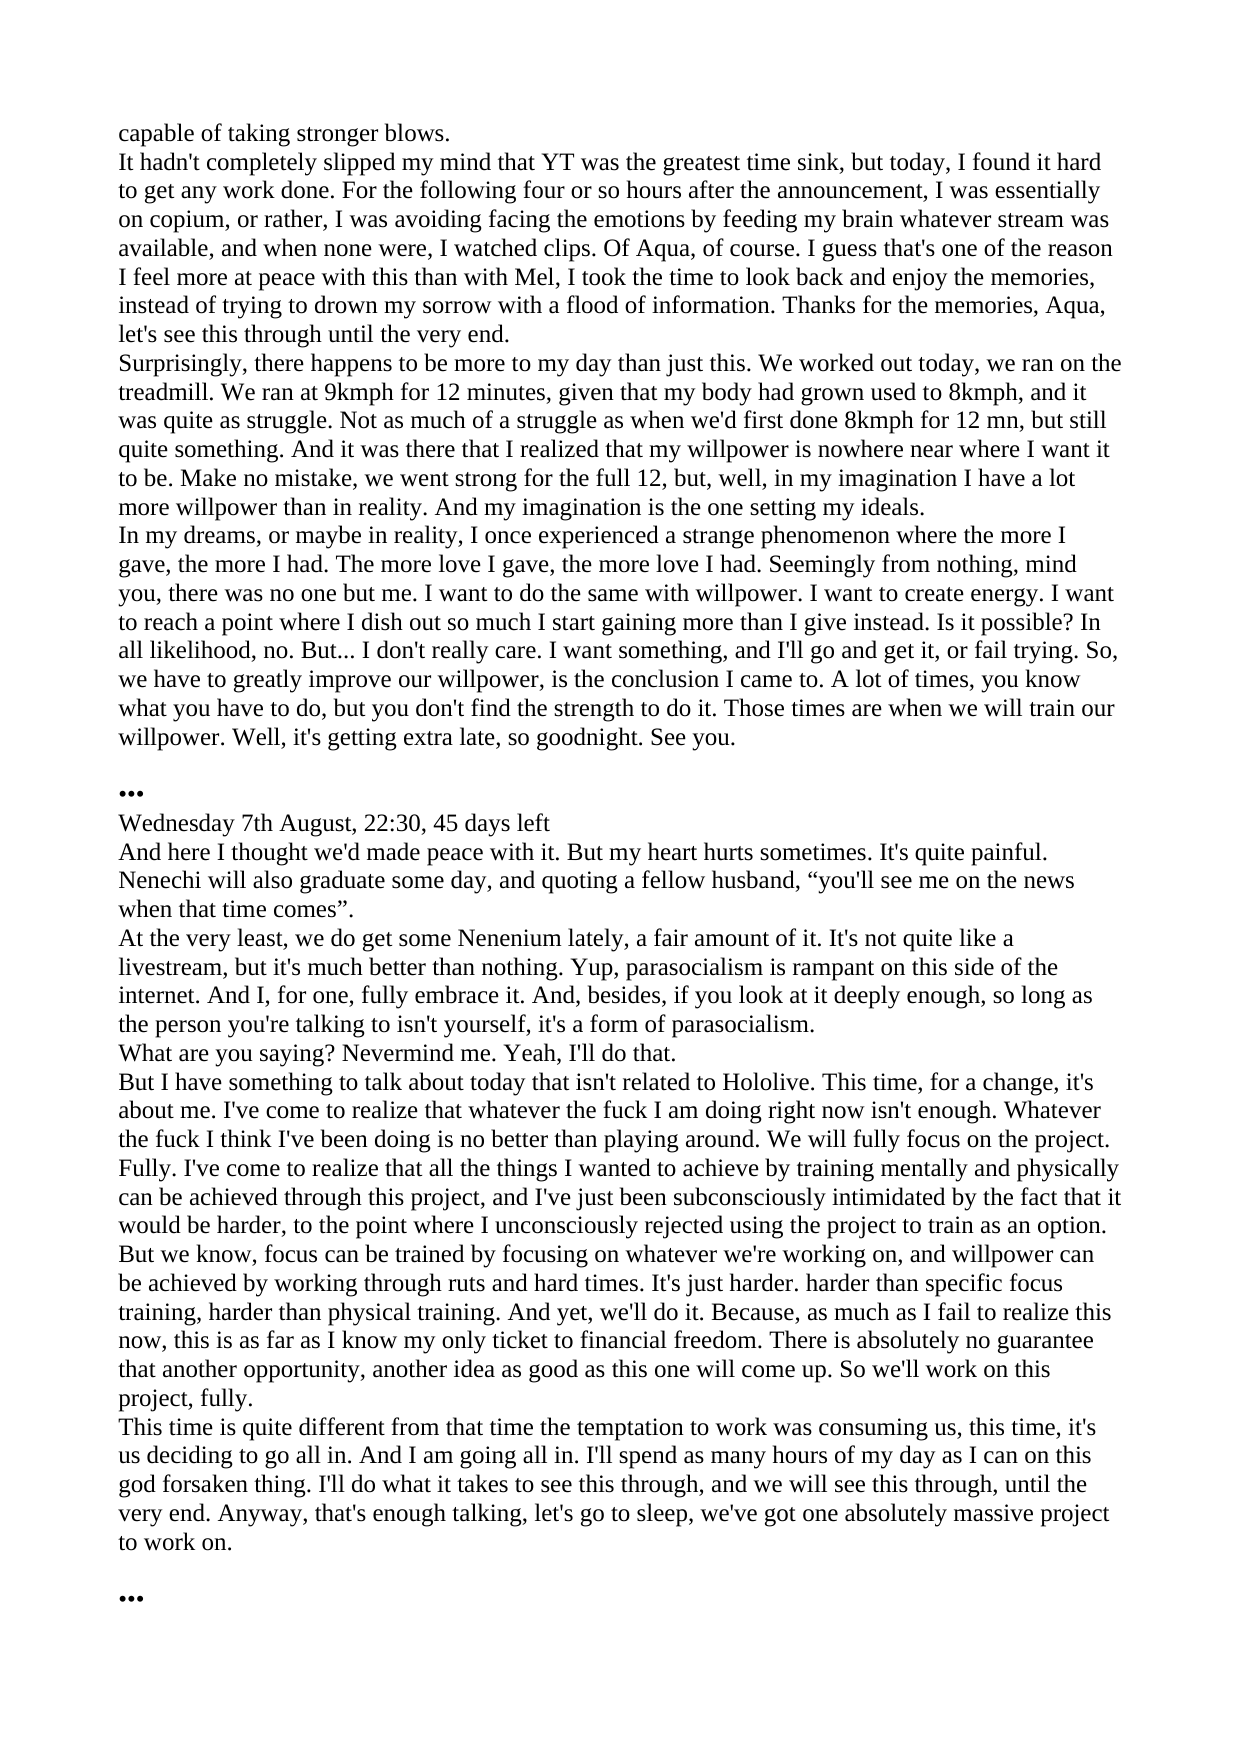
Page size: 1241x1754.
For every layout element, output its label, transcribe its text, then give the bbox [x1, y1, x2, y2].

text But we know, focus can be trained by focusing on whatever we're working on, and willpower can be achieved by working through ruts and hard times. It's just harder. harder than specific focus training, harder than physical training. And yet, we'll do it. Because, as much as I fail to realize this now, this is as far as I know my only ticket to financial freedom. There is absolutely no guarantee that another opportunity, another idea as good as this one will come up. So we'll work on this project, fully. [118, 1239, 1122, 1412]
text What are you saying? Nevermind me. Yeah, I'll do that. [118, 1038, 1122, 1067]
text And here I thought we'd made peace with it. But my heart hurts sometimes. It's quite painful. Nenechi will also graduate some day, and quoting a fellow husband, “you'll see me on the news when that time comes”. [118, 837, 1122, 923]
text Wednesday 7th August, 22:30, 45 days left [118, 808, 1122, 837]
text At the very least, we do get some Nenenium lately, a fair amount of it. It's not quite like a livestream, but it's much better than nothing. Yup, parasocialism is rampant on this side of the internet. And I, for one, fully embrace it. And, besides, if you look at it deeply enough, so long as the person you're talking to isn't yourself, it's a form of parasocialism. [118, 923, 1122, 1038]
text But I have something to talk about today that isn't related to Hololive. This time, for a change, it's about me. I've come to realize that whatever the fuck I am doing right now isn't enough. Whatever the fuck I think I've been doing is no better than playing around. We will fully focus on the project. Fully. I've come to realize that all the things I wanted to achieve by training mentally and physically can be achieved through this project, and I've just been subconsciously intimidated by the fact that it would be harder, to the point where I unconsciously rejected using the project to train as an option. [118, 1067, 1122, 1239]
text ••• [118, 1584, 1122, 1613]
text This time is quite different from that time the temptation to work was consuming us, this time, it's us deciding to go all in. And I am going all in. I'll spend as many hours of my day as I can on this god forsaken thing. I'll do what it takes to see this through, and we will see this through, until the very end. Anyway, that's enough talking, let's go to sleep, we've got one absolutely massive project to work on. [118, 1412, 1122, 1556]
text It hadn't completely slipped my mind that YT was the greatest time sink, but today, I found it hard to get any work done. For the following four or so hours after the announcement, I was essentially on copium, or rather, I was avoiding facing the emotions by feeding my brain whatever stream was available, and when none were, I watched clips. Of Aqua, of course. I guess that's one of the reason I feel more at peace with this than with Mel, I took the time to look back and enjoy the memories, instead of trying to drown my sorrow with a flood of information. Thanks for the memories, Aqua, let's see this through until the very end. [118, 147, 1122, 348]
text ••• [118, 779, 1122, 808]
text In my dreams, or maybe in reality, I once experienced a strange phenomenon where the more I gave, the more I had. The more love I gave, the more love I had. Seemingly from nothing, mind you, there was no one but me. I want to do the same with willpower. I want to create energy. I want to reach a point where I dish out so much I start gaining more than I give instead. Is it possible? In all likelihood, no. But... I don't really care. I want something, and I'll go and get it, or fail trying. So, we have to greatly improve our willpower, is the conclusion I came to. A lot of times, you know what you have to do, but you don't find the strength to do it. Those times are when we will train our willpower. Well, it's getting extra late, so goodnight. See you. [118, 521, 1122, 751]
text Surprisingly, there happens to be more to my day than just this. We worked out today, we ran on the treadmill. We ran at 9kmph for 12 minutes, given that my body had grown used to 8kmph, and it was quite as struggle. Not as much of a struggle as when we'd first done 8kmph for 12 mn, but still quite something. And it was there that I realized that my willpower is nowhere near where I want it to be. Make no mistake, we went strong for the full 12, but, well, in my imagination I have a lot more willpower than in reality. And my imagination is the one setting my ideals. [118, 348, 1122, 521]
text capable of taking stronger blows. [118, 118, 1122, 147]
